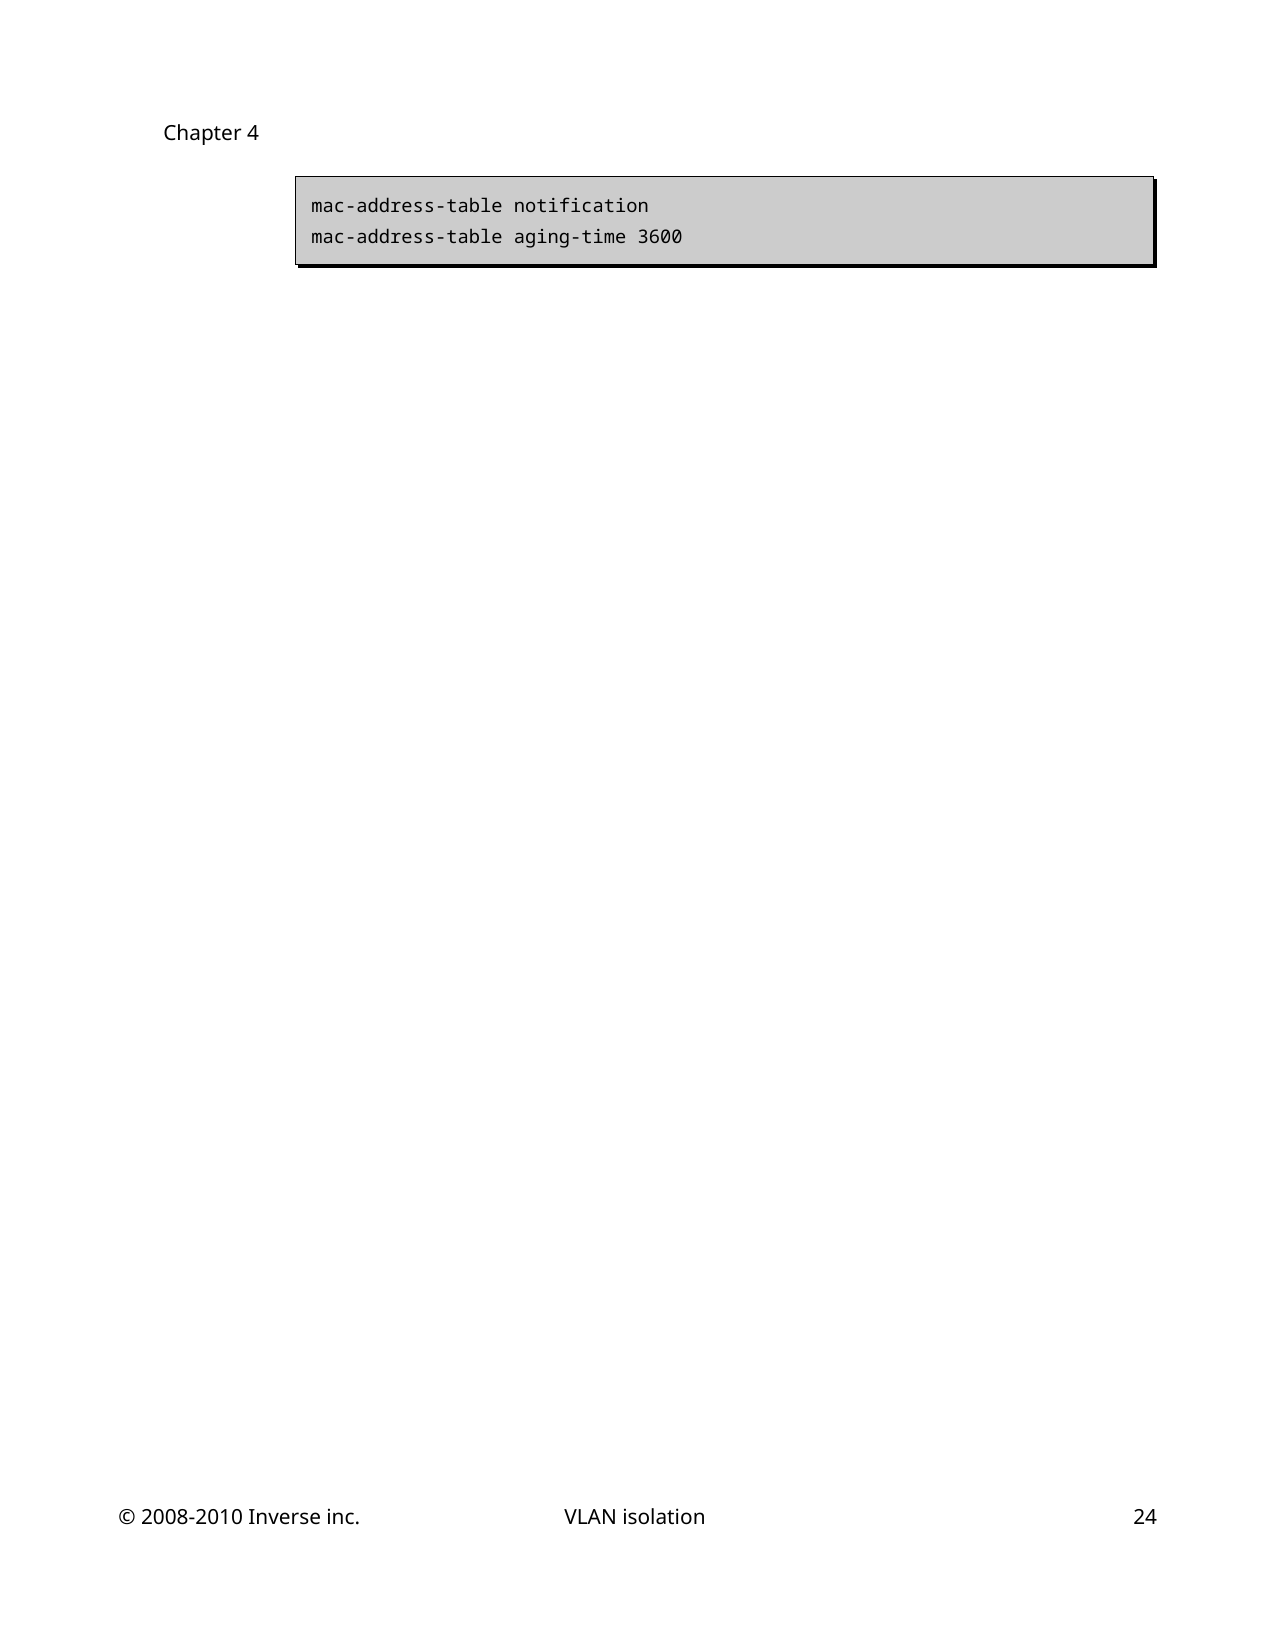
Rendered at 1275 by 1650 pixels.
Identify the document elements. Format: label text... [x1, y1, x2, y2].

text mac-address-table notification [296, 177, 1153, 207]
text mac-address-table aging-time 3600 [296, 207, 1153, 264]
